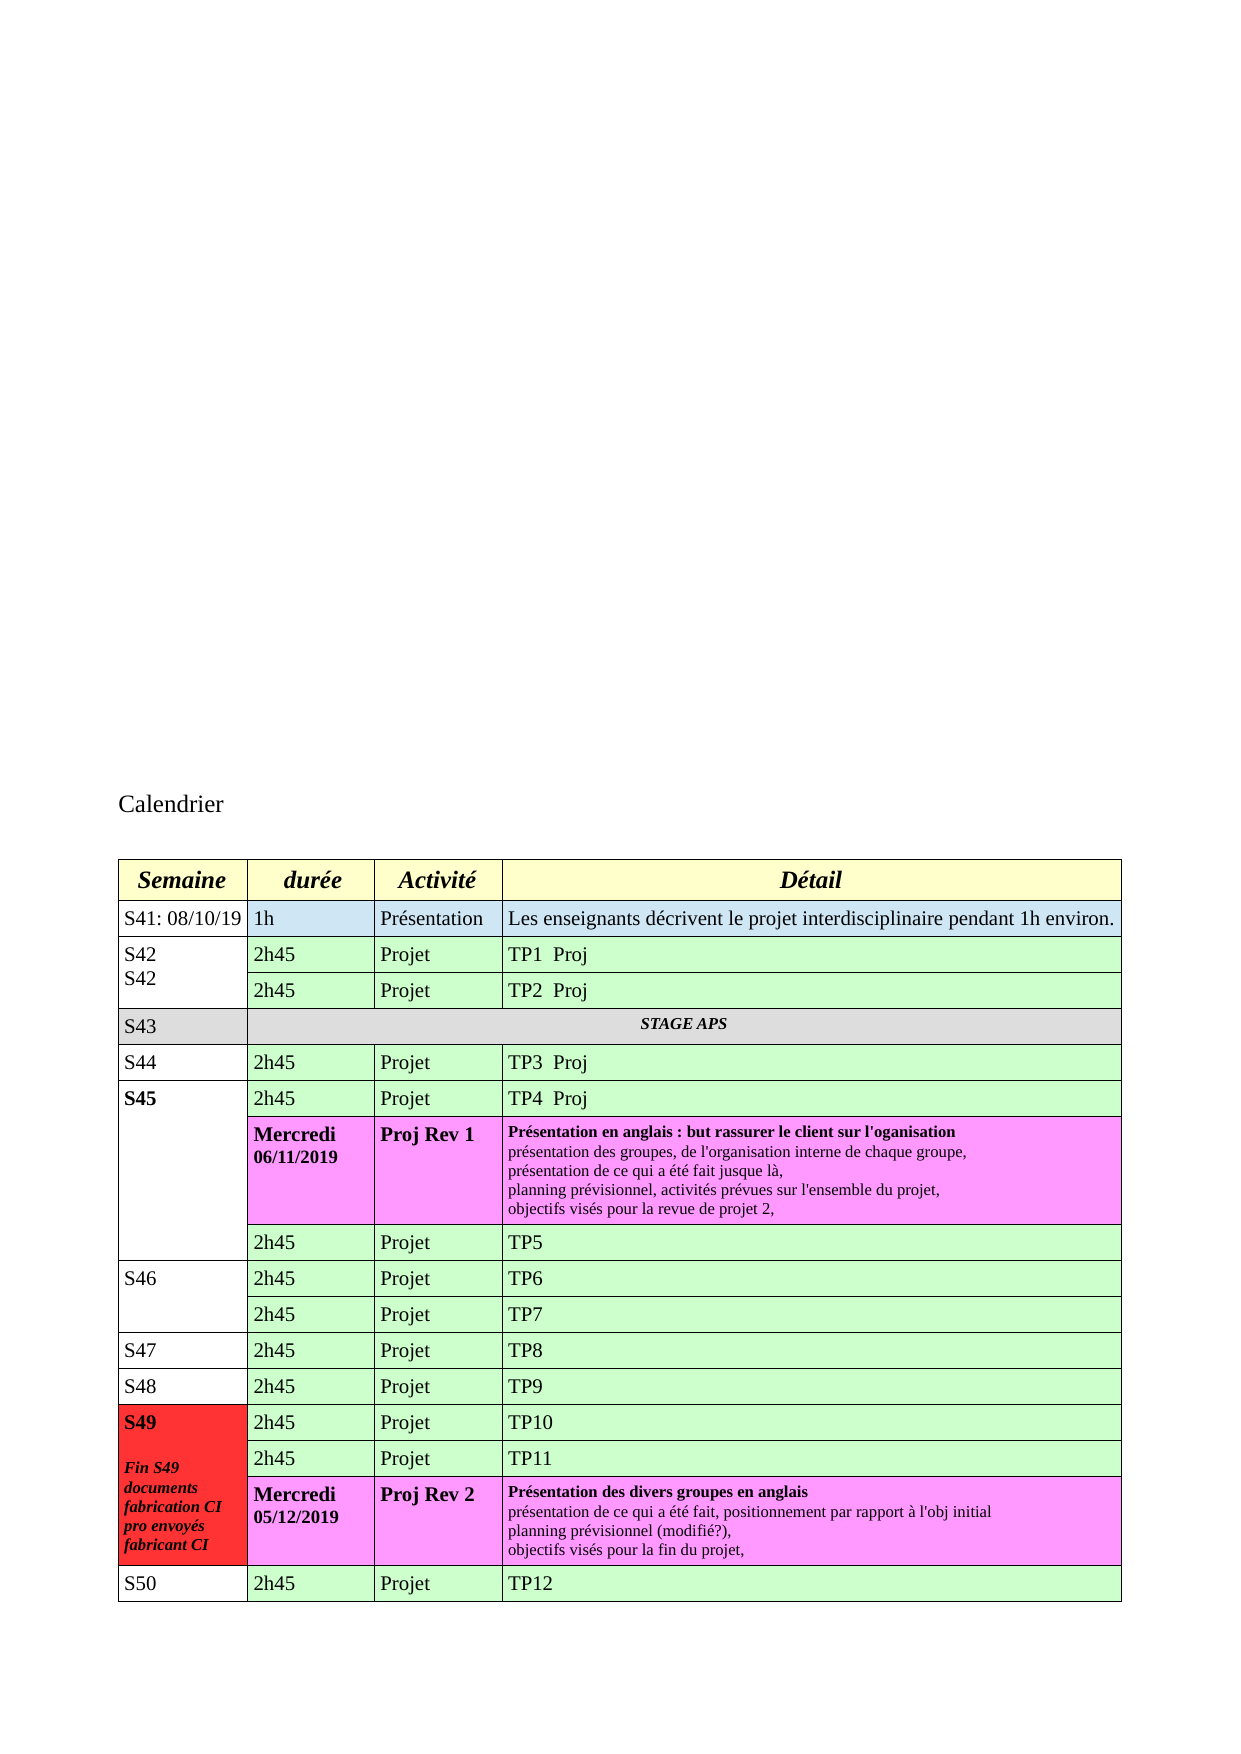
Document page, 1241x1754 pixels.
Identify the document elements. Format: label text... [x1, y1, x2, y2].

table_header Activité [375, 860, 502, 900]
table_cell TP9 [503, 1369, 1121, 1404]
table_cell 2h45 [248, 1297, 374, 1332]
table_cell 2h45 [248, 1261, 374, 1296]
table_cell Projet [375, 1441, 502, 1476]
table_cell Projet [375, 1261, 502, 1296]
table_cell TP4 Proj [503, 1081, 1121, 1116]
table_cell S41: 08/10/19 [119, 901, 247, 936]
table_cell S44 [119, 1045, 247, 1080]
table_cell 2h45 [248, 973, 374, 1008]
table_cell Projet [375, 973, 502, 1008]
table_cell Présentation des divers groupes en anglais présentation de ce qui a été fait, positionnement par rapport à l'obj initial planning prévisionnel (modifié?), objectifs visés pour la fin du projet, [503, 1477, 1121, 1565]
table_cell 2h45 [248, 1441, 374, 1476]
table_cell TP8 [503, 1333, 1121, 1368]
table_header Semaine [119, 860, 247, 900]
table_cell Les enseignants décrivent le projet interdisciplinaire pendant 1h environ. [503, 901, 1121, 936]
table_cell 2h45 [248, 1045, 374, 1080]
table_cell 2h45 [248, 1566, 374, 1601]
table_cell 2h45 [248, 1369, 374, 1404]
table_cell Projet [375, 1297, 502, 1332]
table_cell Mercredi 06/11/2019 [248, 1117, 374, 1224]
table_cell Projet [375, 1225, 502, 1260]
table_cell Projet [375, 1333, 502, 1368]
table_cell TP12 [503, 1566, 1121, 1601]
table_cell Projet [375, 1405, 502, 1440]
table_cell Projet [375, 937, 502, 972]
table_cell 1h [248, 901, 374, 936]
table_cell Projet [375, 1081, 502, 1116]
table_cell TP3 Proj [503, 1045, 1121, 1080]
table_cell Mercredi 05/12/2019 [248, 1477, 374, 1565]
table_cell Projet [375, 1045, 502, 1080]
table_cell TP6 [503, 1261, 1121, 1296]
table_cell TP5 [503, 1225, 1121, 1260]
table_cell S45 [119, 1081, 247, 1260]
table_cell STAGE APS [248, 1009, 1121, 1044]
table_cell 2h45 [248, 1225, 374, 1260]
table_cell Présentation en anglais : but rassurer le client sur l'oganisation présentation des groupes, de l'organisation interne de chaque groupe, présentation de ce qui a été fait jusque là, planning prévisionnel, activités prévues sur l'ensemble du projet, objectifs visés pour la revue de projet 2, [503, 1117, 1121, 1224]
table_cell TP7 [503, 1297, 1121, 1332]
table_header durée [248, 860, 374, 900]
table_cell S49 Fin S49 documents fabrication CI pro envoyés fabricant CI [119, 1405, 247, 1565]
table_cell 2h45 [248, 1405, 374, 1440]
table_cell TP2 Proj [503, 973, 1121, 1008]
table_cell S42 S42 [119, 937, 247, 1008]
table_cell Projet [375, 1369, 502, 1404]
table_cell 2h45 [248, 1081, 374, 1116]
table_cell S50 [119, 1566, 247, 1601]
table_cell S48 [119, 1369, 247, 1404]
table_cell S47 [119, 1333, 247, 1368]
table_cell Proj Rev 2 [375, 1477, 502, 1565]
text Calendrier [118, 789, 1122, 818]
table_cell TP11 [503, 1441, 1121, 1476]
table_cell 2h45 [248, 937, 374, 972]
table_cell Présentation [375, 901, 502, 936]
table_cell Projet [375, 1566, 502, 1601]
table_cell S46 [119, 1261, 247, 1332]
table_cell TP1 Proj [503, 937, 1121, 972]
table_cell S43 [119, 1009, 247, 1044]
table_cell TP10 [503, 1405, 1121, 1440]
table_cell Proj Rev 1 [375, 1117, 502, 1224]
table_cell 2h45 [248, 1333, 374, 1368]
table_header Détail [503, 860, 1121, 900]
